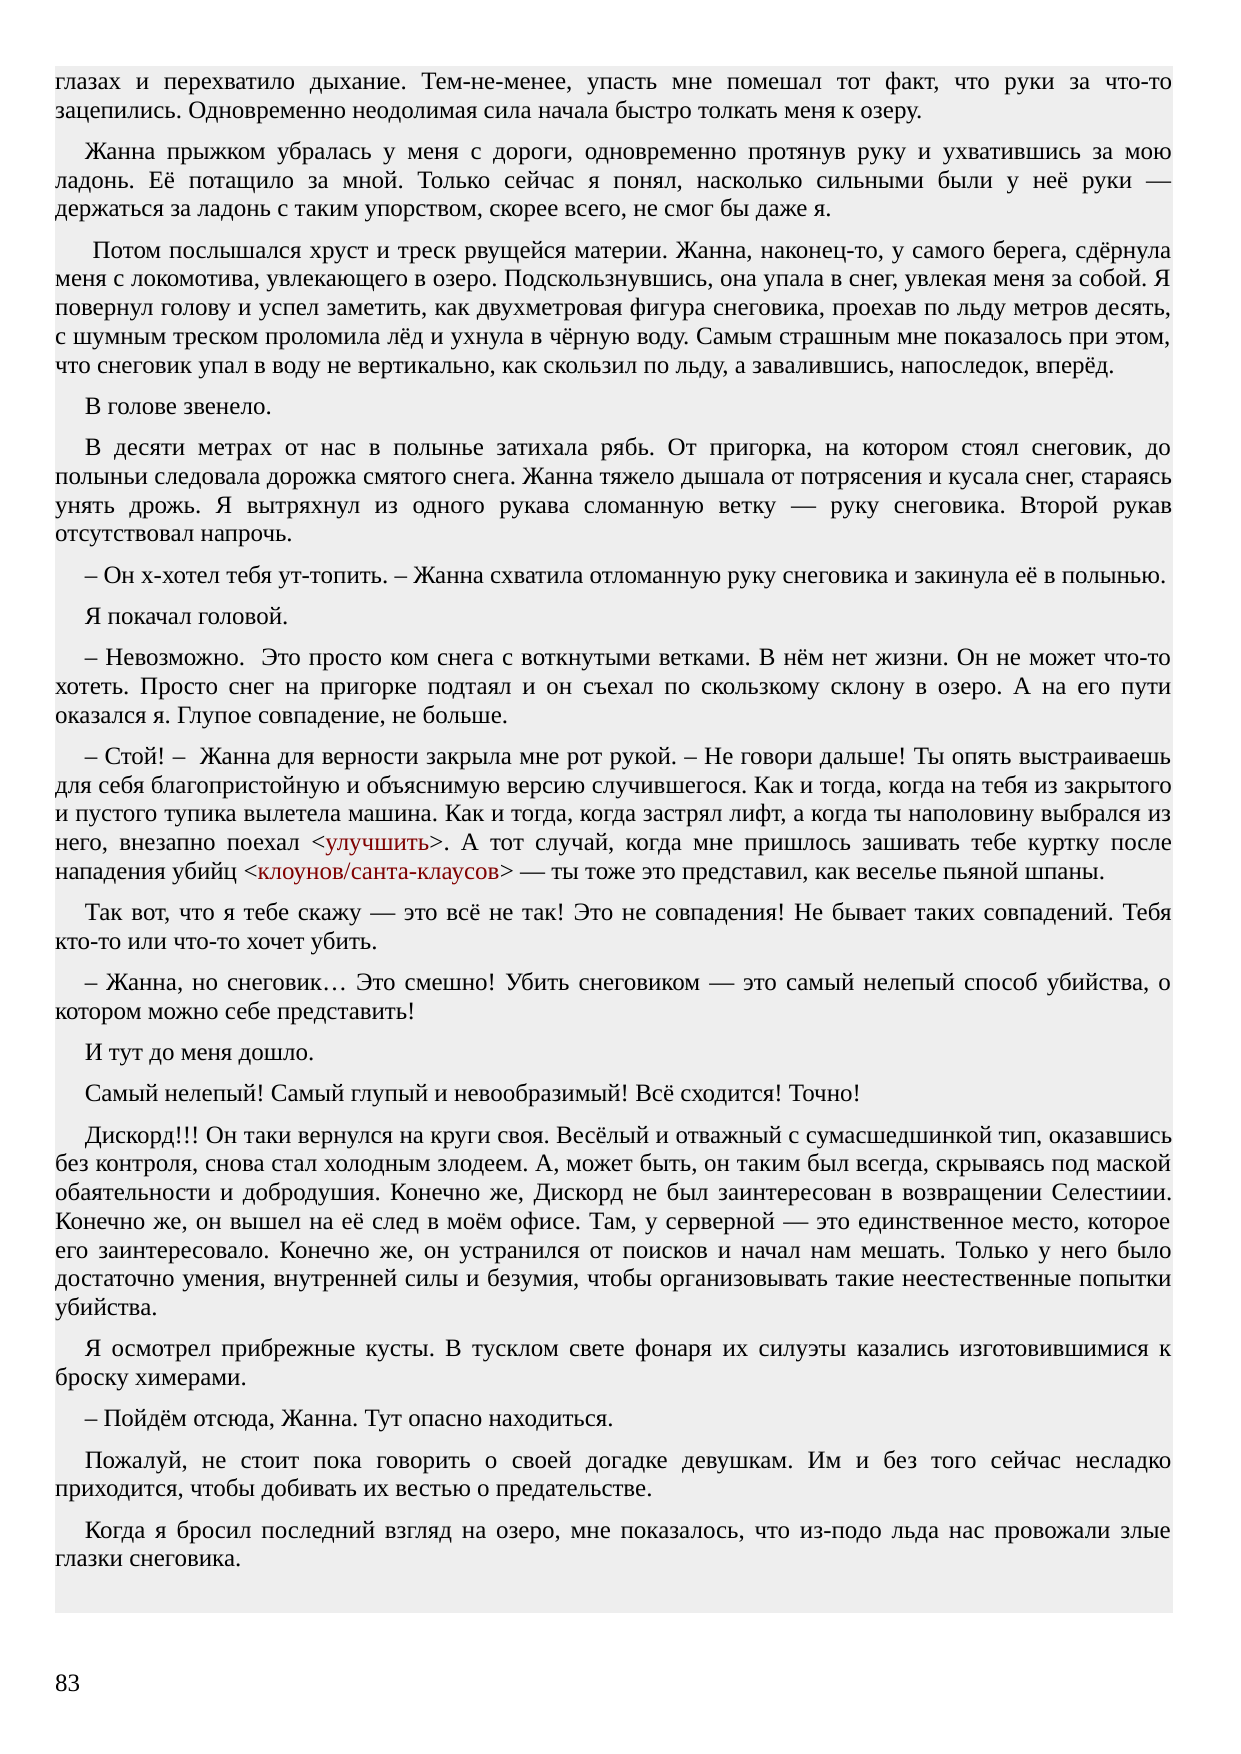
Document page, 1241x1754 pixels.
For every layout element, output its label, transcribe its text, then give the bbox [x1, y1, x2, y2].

text Дискорд!!! Он таки вернулся на круги своя. Весёлый и отважный с сумасшедшинкой тип, оказавшись без контроля, снова стал холодным злодеем. А, может быть, он таким был всегда, скрываясь под маской обаятельности и добродушия. Конечно же, Дискорд не был заинтересован в возвращении Селестиии. Конечно же, он вышел на её след в моём офисе. Там, у серверной — это единственное место, которое его заинтересовало. Конечно же, он устранился от поисков и начал нам мешать. Только у него было достаточно умения, внутренней силы и безумия, чтобы организовывать такие неестественные попытки убийства. [55, 1120, 1173, 1321]
text Самый нелепый! Самый глупый и невообразимый! Всё сходится! Точно! [55, 1078, 1173, 1107]
text Так вот, что я тебе скажу — это всё не так! Это не совпадения! Не бывает таких совпадений. Тебя кто-то или что-то хочет убить. [55, 897, 1173, 955]
text – Жанна, но снеговик… Это смешно! Убить снеговиком — это самый нелепый способ убийства, о котором можно себе представить! [55, 967, 1173, 1025]
text Когда я бросил последний взгляд на озеро, мне показалось, что из-подо льда нас провожали злые глазки снеговика. [55, 1515, 1173, 1572]
text Пожалуй, не стоит пока говорить о своей догадке девушкам. Им и без того сейчас несладко приходится, чтобы добивать их вестью о предательстве. [55, 1445, 1173, 1502]
text Я покачал головой. [55, 601, 1173, 630]
text Жанна прыжком убралась у меня с дороги, одновременно протянув руку и ухватившись за мою ладонь. Её потащило за мной. Только сейчас я понял, насколько сильными были у неё руки — держаться за ладонь с таким упорством, скорее всего, не смог бы даже я. [55, 136, 1173, 222]
text глазах и перехватило дыхание. Тем-не-менее, упасть мне помешал тот факт, что руки за что-то зацепились. Одновременно неодолимая сила начала быстро толкать меня к озеру. [55, 66, 1173, 123]
text В десяти метрах от нас в полынье затихала рябь. От пригорка, на котором стоял снеговик, до полыньи следовала дорожка смятого снега. Жанна тяжело дышала от потрясения и кусала снег, стараясь унять дрожь. Я вытряхнул из одного рукава сломанную ветку — руку снеговика. Второй рукав отсутствовал напрочь. [55, 432, 1173, 547]
text – Невозможно. Это просто ком снега с воткнутыми ветками. В нём нет жизни. Он не может что-то хотеть. Просто снег на пригорке подтаял и он съехал по скользкому склону в озеро. А на его пути оказался я. Глупое совпадение, не больше. [55, 642, 1173, 728]
text – Пойдём отсюда, Жанна. Тут опасно находиться. [55, 1403, 1173, 1432]
text Я осмотрел прибрежные кусты. В тусклом свете фонаря их силуэты казались изготовившимися к броску химерами. [55, 1333, 1173, 1391]
text Потом послышался хруст и треск рвущейся материи. Жанна, наконец-то, у самого берега, сдёрнула меня с локомотива, увлекающего в озеро. Подскользнувшись, она упала в снег, увлекая меня за собой. Я повернул голову и успел заметить, как двухметровая фигура снеговика, проехав по льду метров десять, с шумным треском проломила лёд и ухнула в чёрную воду. Самым страшным мне показалось при этом, что снеговик упал в воду не вертикально, как скользил по льду, а завалившись, напоследок, вперёд. [55, 235, 1173, 378]
text – Он х-хотел тебя ут-топить. – Жанна схватила отломанную руку снеговика и закинула её в полынью. [55, 560, 1173, 588]
text И тут до меня дошло. [55, 1037, 1173, 1066]
text – Стой! – Жанна для верности закрыла мне рот рукой. – Не говори дальше! Ты опять выстраиваешь для себя благопристойную и объяснимую версию случившегося. Как и тогда, когда на тебя из закрытого и пустого тупика вылетела машина. Как и тогда, когда застрял лифт, а когда ты наполовину выбрался из него, внезапно поехал <улучшить>. А тот случай, когда мне пришлось зашивать тебе куртку после нападения убийц <клоунов/санта-клаусов> — ты тоже это представил, как веселье пьяной шпаны. [55, 741, 1173, 885]
text В голове звенело. [55, 391, 1173, 420]
